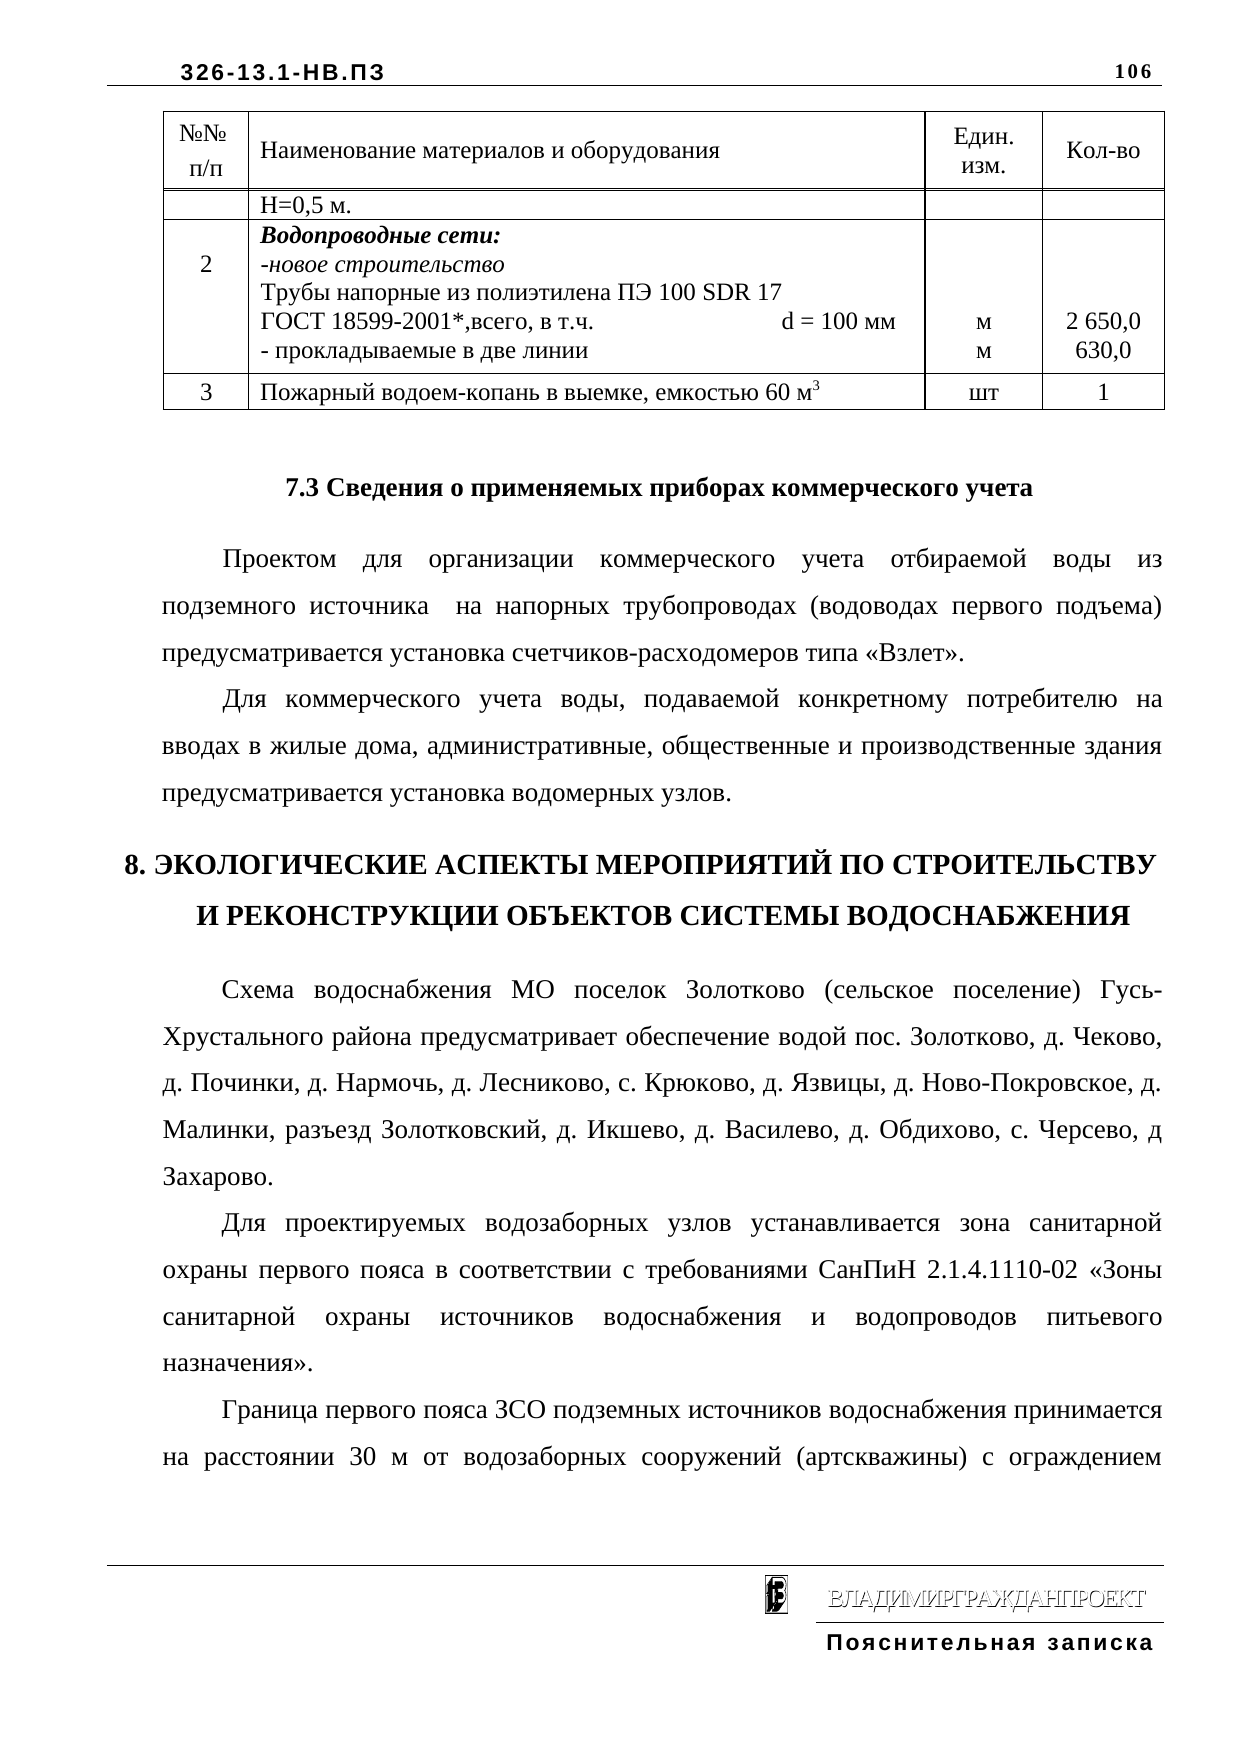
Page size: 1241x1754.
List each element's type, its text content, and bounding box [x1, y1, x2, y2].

table_header №№ п/п [164, 112, 248, 188]
text Для проектируемых водозаборных узлов устанавливается зона санитарной охраны первого пояса в соответствии с требованиями СанПиН 2.1.4.1110-02 «Зоны санитарной охраны источников водоснабжения и водопроводов питьевого назначения». [162, 1206, 1163, 1378]
table_cell Н=0,5 м. [249, 191, 924, 219]
table_cell шт [926, 374, 1042, 409]
table_cell [164, 191, 248, 219]
table_cell 2 650,0 630,0 [1043, 220, 1164, 373]
table_header Кол-во [1043, 112, 1164, 188]
table_cell 3 [164, 374, 248, 409]
table_cell Водопроводные сети: -новое строительство Трубы напорные из полиэтилена ПЭ 100 SDR 17 ГОСТ 18599-2001*,всего, в т.ч. d = 100 мм - прокладываемые в две линии [249, 220, 924, 373]
table_cell м м [926, 220, 1042, 373]
text Для коммерческого учета воды, подаваемой конкретному потребителю на вводах в жилые дома, административные, общественные и производственные здания предусматривается установка водомерных узлов. [162, 682, 1163, 807]
table_header Един. изм. [926, 112, 1042, 188]
table_cell Пожарный водоем-копань в выемке, емкостью 60 м3 [249, 374, 924, 409]
table_cell [926, 191, 1042, 219]
text 7.3 Сведения о применяемых приборах коммерческого учета [155, 471, 1163, 502]
table_cell 2 [164, 220, 248, 373]
table_cell 1 [1043, 374, 1164, 409]
table_header Наименование материалов и оборудования [249, 112, 924, 188]
table_cell [1043, 191, 1164, 219]
text Схема водоснабжения МО поселок Золотково (сельское поселение) Гусь-Хрустального района предусматривает обеспечение водой пос. Золотково, д. Чеково, д. Починки, д. Нармочь, д. Лесниково, с. Крюково, д. Язвицы, д. Ново-Покровское, д. Малинки, разъезд Золотковский, д. Икшево, д. Василево, д. Обдихово, с. Черсево, д Захарово. [162, 973, 1163, 1191]
list 8. ЭКОЛОГИЧЕСКИЕ АСПЕКТЫ МЕРОПРИЯТИЙ ПО СТРОИТЕЛЬСТВУ И РЕКОНСТРУКЦИИ ОБЪЕКТОВ СИСТЕМЫ ВОДОСНАБЖЕНИЯ [118, 847, 1163, 931]
text Граница первого пояса ЗСО подземных источников водоснабжения принимается на расстоянии 30 м от водозаборных сооружений (артскважины) с ограждением [162, 1393, 1163, 1471]
text Проектом для организации коммерческого учета отбираемой воды из подземного источника на напорных трубопроводах (водоводах первого подъема) предусматривается установка счетчиков-расходомеров типа «Взлет». [162, 542, 1163, 667]
